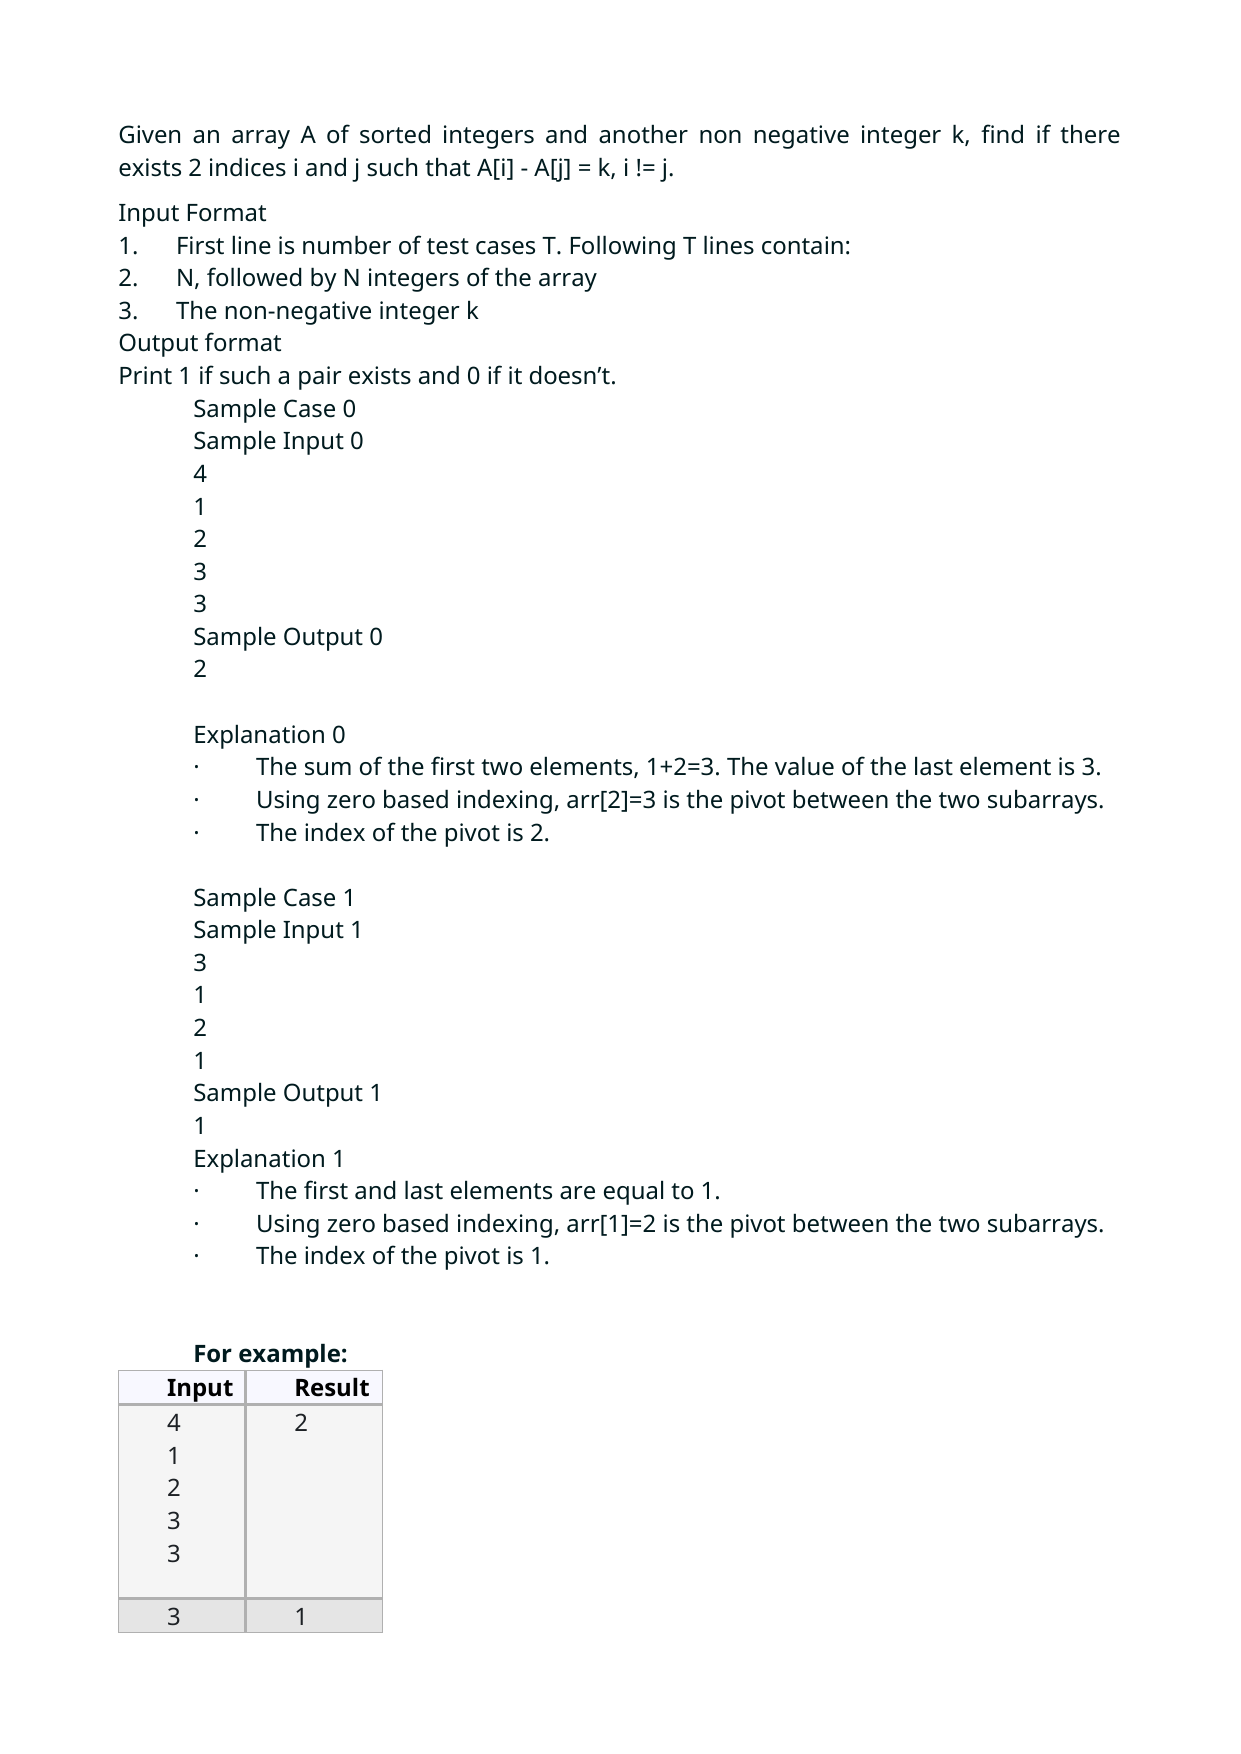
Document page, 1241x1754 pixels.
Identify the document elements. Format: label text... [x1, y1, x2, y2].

text Sample Output 1 [193, 1076, 1122, 1109]
text Explanation 1 [193, 1141, 1122, 1174]
text Sample Case 1 [193, 881, 1122, 913]
table_cell 4 1 2 3 3 [119, 1406, 244, 1597]
text 2. N, followed by N integers of the array [118, 261, 1122, 294]
text · Using zero based indexing, arr[1]=2 is the pivot between the two subarrays. [193, 1207, 1122, 1239]
text · The index of the pivot is 2. [193, 815, 1122, 848]
table_header Input [119, 1371, 244, 1403]
text 1 [193, 978, 1122, 1011]
text 2 [193, 1011, 1122, 1043]
text 1 [193, 1109, 1122, 1141]
text 3 [193, 554, 1122, 587]
text Print 1 if such a pair exists and 0 if it doesn’t. [118, 359, 1122, 391]
text 1. First line is number of test cases T. Following T lines contain: [118, 228, 1122, 261]
text For example: [193, 1337, 1122, 1369]
text 1 [193, 489, 1122, 522]
text · The index of the pivot is 1. [193, 1239, 1122, 1272]
text Given an array A of sorted integers and another non negative integer k, find if there exists 2 indices i and j such that A[i] - A[j] = k, i != j. [118, 118, 1122, 183]
text 3 [193, 946, 1122, 978]
text Explanation 0 [193, 717, 1122, 750]
text 1 [193, 1043, 1122, 1076]
text Sample Output 0 [193, 620, 1122, 652]
table_cell 2 [247, 1406, 382, 1597]
text 3 [193, 587, 1122, 620]
table_cell 1 [247, 1600, 382, 1632]
table_cell 3 [119, 1600, 244, 1632]
text 3. The non-negative integer k [118, 294, 1122, 326]
text Output format [118, 326, 1122, 359]
text · The first and last elements are equal to 1. [193, 1174, 1122, 1207]
text Sample Input 0 [193, 424, 1122, 457]
text · Using zero based indexing, arr[2]=3 is the pivot between the two subarrays. [193, 783, 1122, 815]
text · The sum of the first two elements, 1+2=3. The value of the last element is 3. [193, 750, 1122, 783]
text Sample Input 1 [193, 913, 1122, 946]
text 2 [193, 522, 1122, 554]
text 4 [193, 457, 1122, 489]
text 2 [193, 652, 1122, 685]
table_header Result [247, 1371, 382, 1403]
text Sample Case 0 [193, 391, 1122, 424]
text Input Format [118, 196, 1122, 228]
